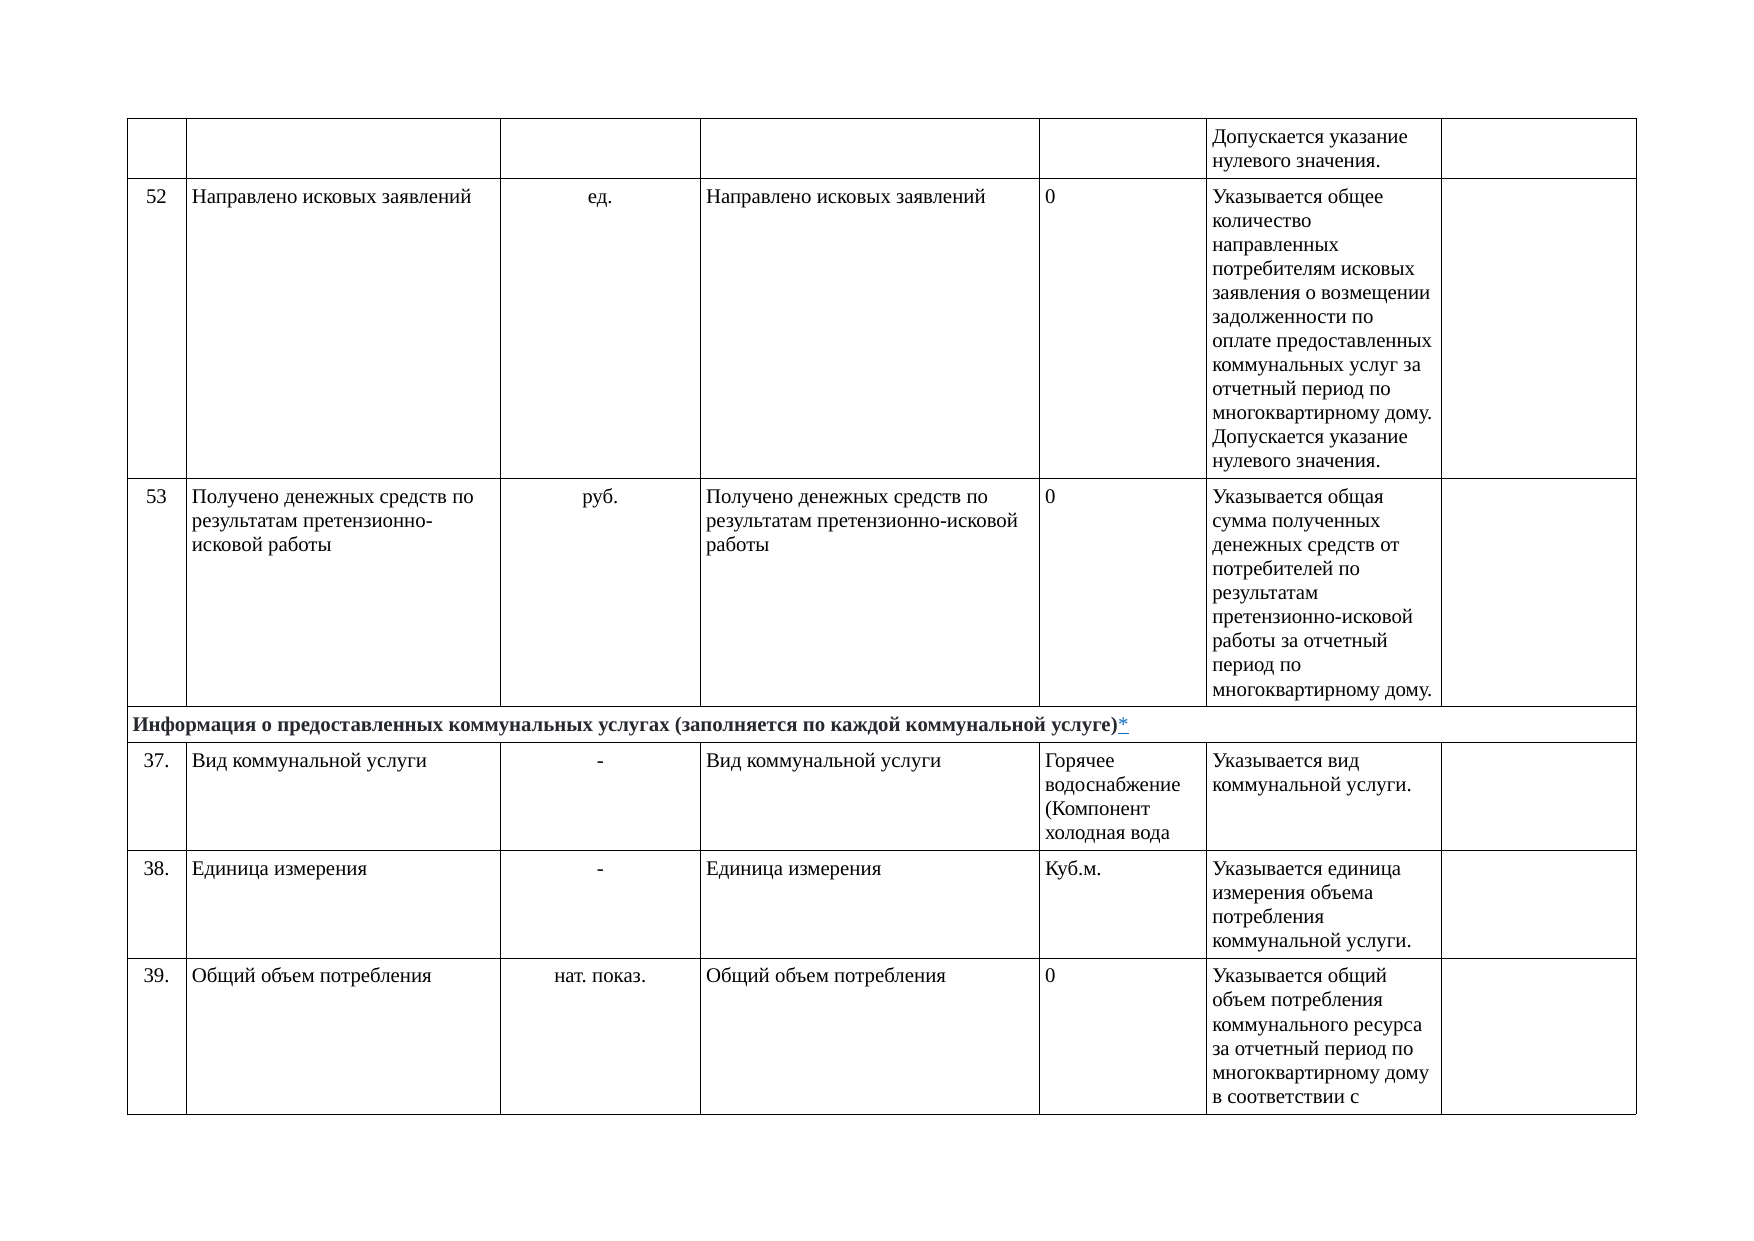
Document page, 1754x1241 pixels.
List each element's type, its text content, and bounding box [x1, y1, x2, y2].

table_cell руб. [501, 479, 700, 706]
table_cell Указывается общий объем потребления коммунального ресурса за отчетный период по многоквартирному дому в соответствии с [1207, 959, 1441, 1113]
table_cell Информация о предоставленных коммунальных услугах (заполняется по каждой коммунальной услуге)* [128, 707, 1636, 742]
table_cell Получено денежных средств по результатам претензионно-исковой работы [187, 479, 500, 706]
table_cell 37. [128, 743, 186, 850]
table_cell Указывается вид коммунальной услуги. [1207, 743, 1441, 850]
table_cell Вид коммунальной услуги [187, 743, 500, 850]
table_cell [1442, 179, 1636, 478]
table_cell Единица измерения [701, 851, 1039, 957]
table_cell - [501, 851, 700, 957]
table_cell [1442, 959, 1636, 1113]
table_cell Общий объем потребления [187, 959, 500, 1113]
table_cell [1442, 743, 1636, 850]
table_cell Единица измерения [187, 851, 500, 957]
table_cell Горячее водоснабжение (Компонент холодная вода [1040, 743, 1206, 850]
table_cell Направлено исковых заявлений [187, 179, 500, 478]
table_cell Указывается общая сумма полученных денежных средств от потребителей по результатам претензионно-исковой работы за отчетный период по многоквартирному дому. [1207, 479, 1441, 706]
table_cell нат. показ. [501, 959, 700, 1113]
table_cell [1442, 479, 1636, 706]
table_cell Вид коммунальной услуги [701, 743, 1039, 850]
table_cell Допускается указание нулевого значения. [1207, 119, 1441, 178]
table_cell [1442, 119, 1636, 178]
table_cell - [501, 743, 700, 850]
table_cell Указывается единица измерения объема потребления коммунальной услуги. [1207, 851, 1441, 957]
table_cell ед. [501, 179, 700, 478]
table_cell Общий объем потребления [701, 959, 1039, 1113]
table_cell 0 [1040, 959, 1206, 1113]
table_cell 53 [128, 479, 186, 706]
table_cell [1442, 851, 1636, 957]
table_cell Указывается общее количество направленных потребителям исковых заявления о возмещении задолженности по оплате предоставленных коммунальных услуг за отчетный период по многоквартирному дому. Допускается указание нулевого значения. [1207, 179, 1441, 478]
table_cell [187, 119, 500, 178]
table_cell 38. [128, 851, 186, 957]
table_cell Получено денежных средств по результатам претензионно-исковой работы [701, 479, 1039, 706]
table_cell [128, 119, 186, 178]
table_cell 52 [128, 179, 186, 478]
table_cell Направлено исковых заявлений [701, 179, 1039, 478]
table_cell 39. [128, 959, 186, 1113]
table_cell [701, 119, 1039, 178]
table_cell Куб.м. [1040, 851, 1206, 957]
table_cell 0 [1040, 179, 1206, 478]
table_cell [1040, 119, 1206, 178]
table_cell [501, 119, 700, 178]
table_cell 0 [1040, 479, 1206, 706]
